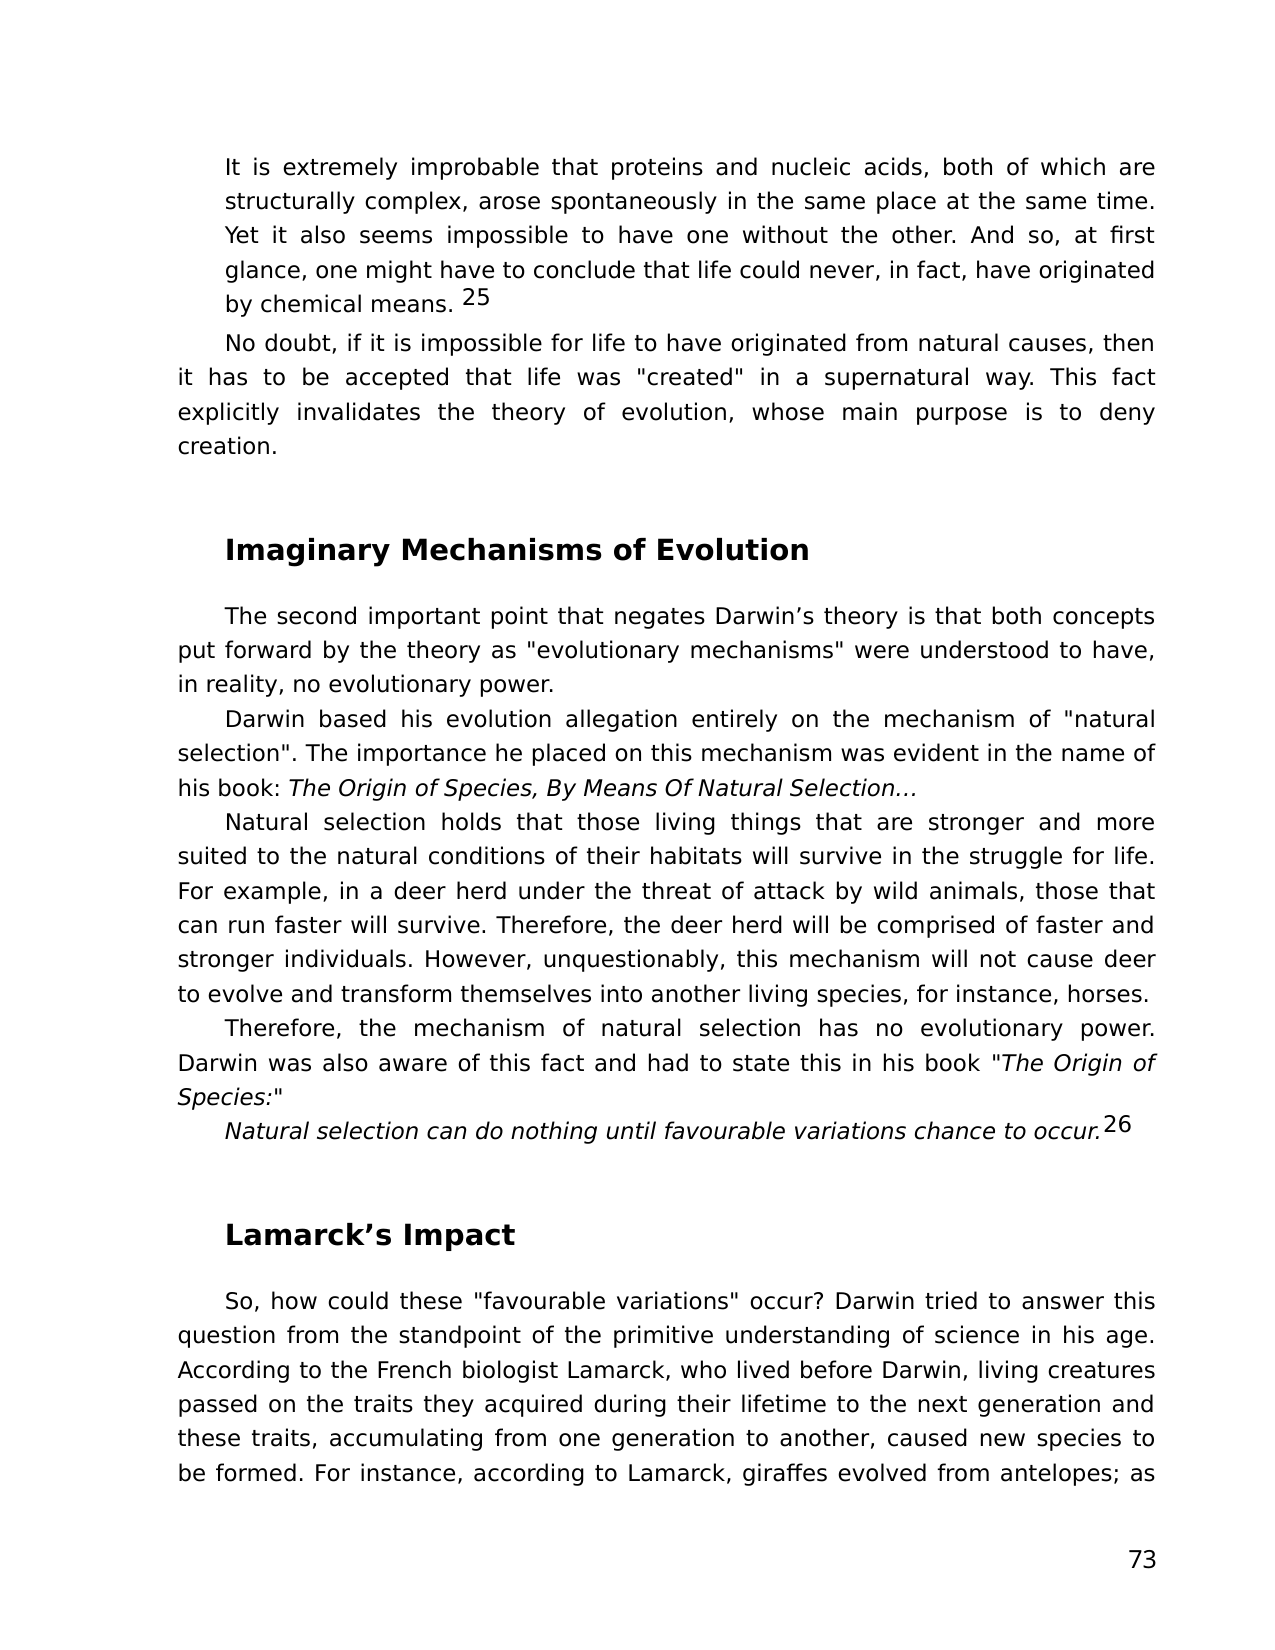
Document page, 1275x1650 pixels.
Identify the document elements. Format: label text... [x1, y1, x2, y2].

text It is extremely improbable that proteins and nucleic acids, both of which are structurally complex, arose spontaneously in the same place at the same time. Yet it also seems impossible to have one without the other. And so, at first glance, one might have to conclude that life could never, in fact, have originated by chemical means. 25 [224, 148, 1157, 319]
text So, how could these "favourable variations" occur? Darwin tried to answer this question from the standpoint of the primitive understanding of science in his age. According to the French biologist Lamarck, who lived before Darwin, living creatures passed on the traits they acquired during their lifetime to the next generation and these traits, accumulating from one generation to another, caused new species to be formed. For instance, according to Lamarck, giraffes evolved from antelopes; as [177, 1282, 1157, 1488]
text Therefore, the mechanism of natural selection has no evolutionary power. Darwin was also aware of this fact and had to state this in his book "The Origin of Species:" [177, 1009, 1157, 1112]
text Lamarck’s Impact [177, 1218, 1157, 1252]
text The second important point that negates Darwin’s theory is that both concepts put forward by the theory as "evolutionary mechanisms" were understood to have, in reality, no evolutionary power. [177, 597, 1157, 700]
text Darwin based his evolution allegation entirely on the mechanism of "natural selection". The importance he placed on this mechanism was evident in the name of his book: The Origin of Species, By Means Of Natural Selection… [177, 700, 1157, 803]
text Imaginary Mechanisms of Evolution [177, 533, 1157, 567]
text Natural selection can do nothing until favourable variations chance to occur.26 [177, 1112, 1157, 1147]
text Natural selection holds that those living things that are stronger and more suited to the natural conditions of their habitats will survive in the struggle for life. For example, in a deer herd under the threat of attack by wild animals, those that can run faster will survive. Therefore, the deer herd will be comprised of faster and stronger individuals. However, unquestionably, this mechanism will not cause deer to evolve and transform themselves into another living species, for instance, horses. [177, 803, 1157, 1009]
text No doubt, if it is impossible for life to have originated from natural causes, then it has to be accepted that life was "created" in a supernatural way. This fact explicitly invalidates the theory of evolution, whose main purpose is to deny creation. [177, 324, 1157, 461]
